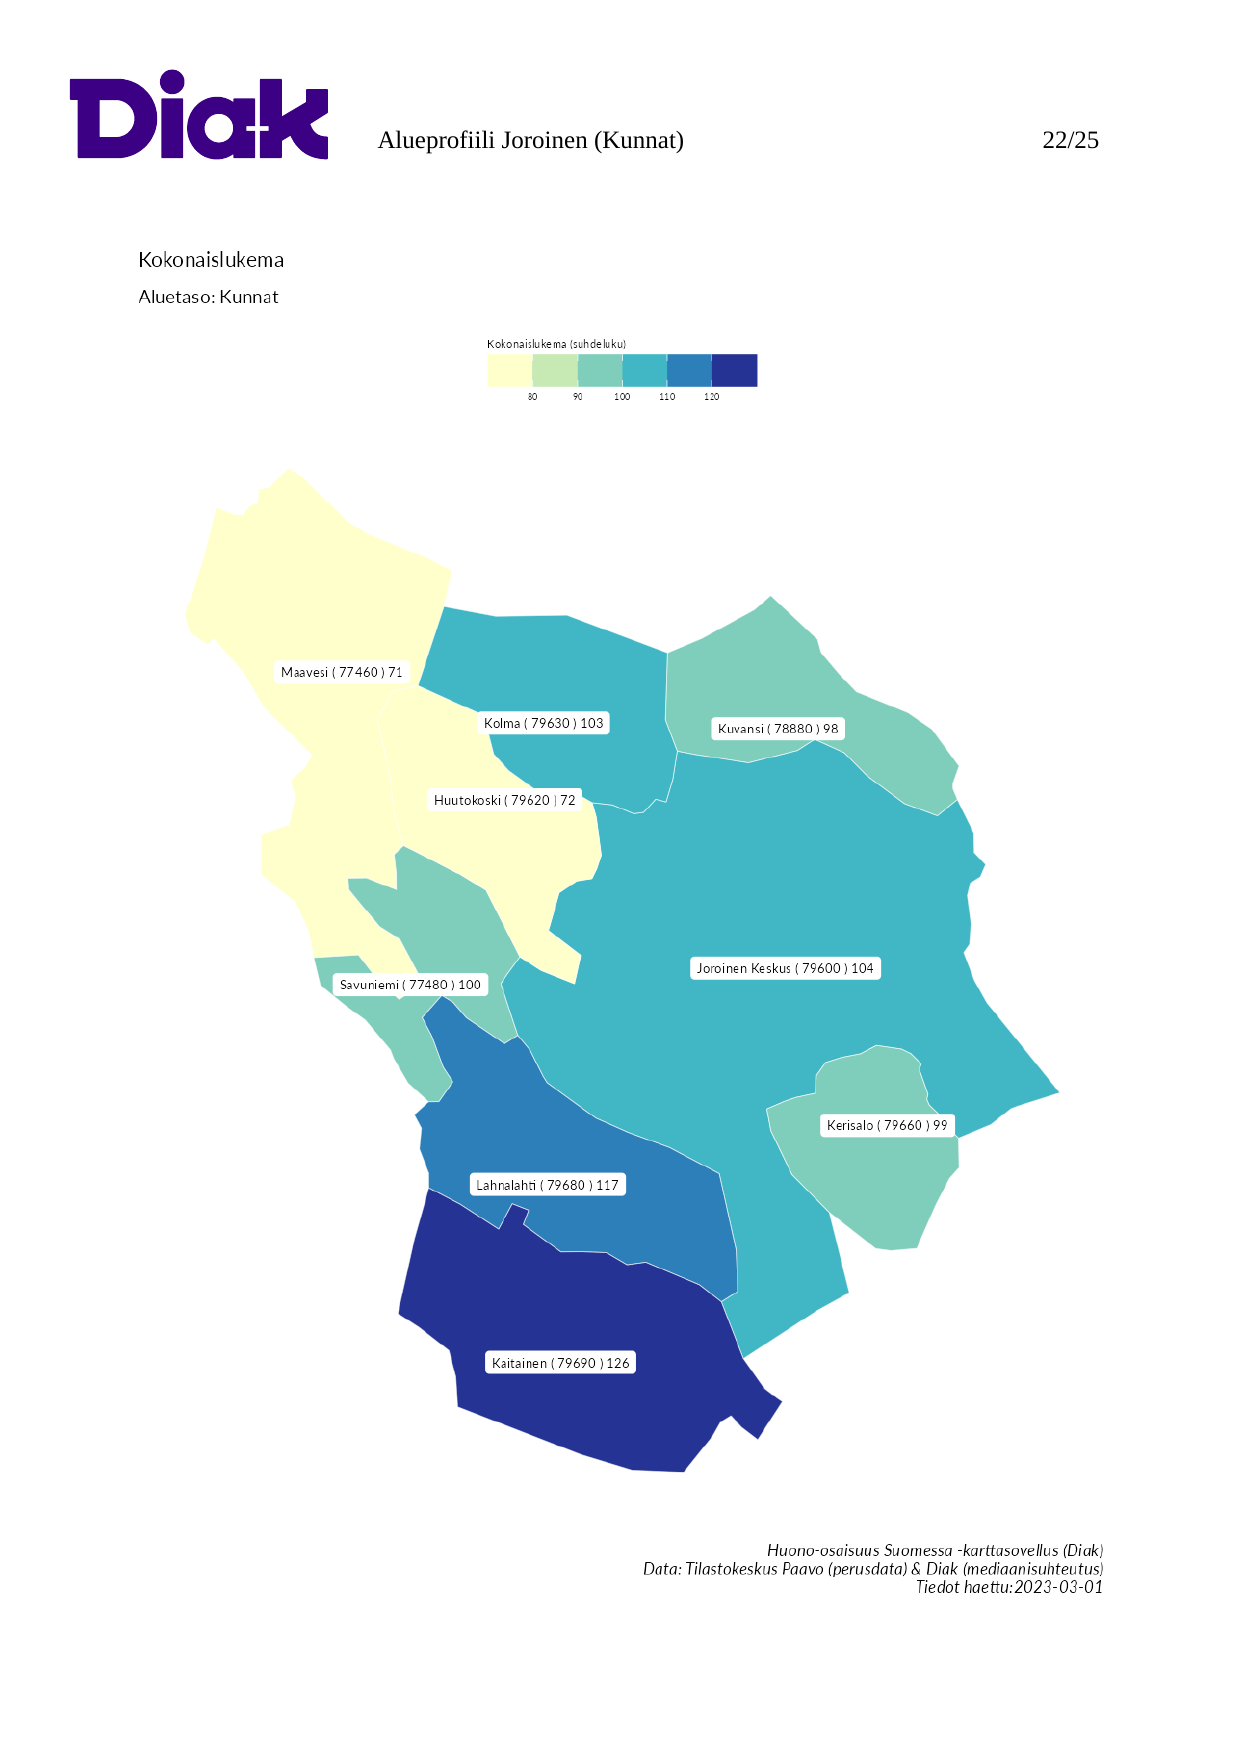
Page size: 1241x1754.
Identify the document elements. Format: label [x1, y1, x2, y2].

picture [61, 196, 1179, 1651]
